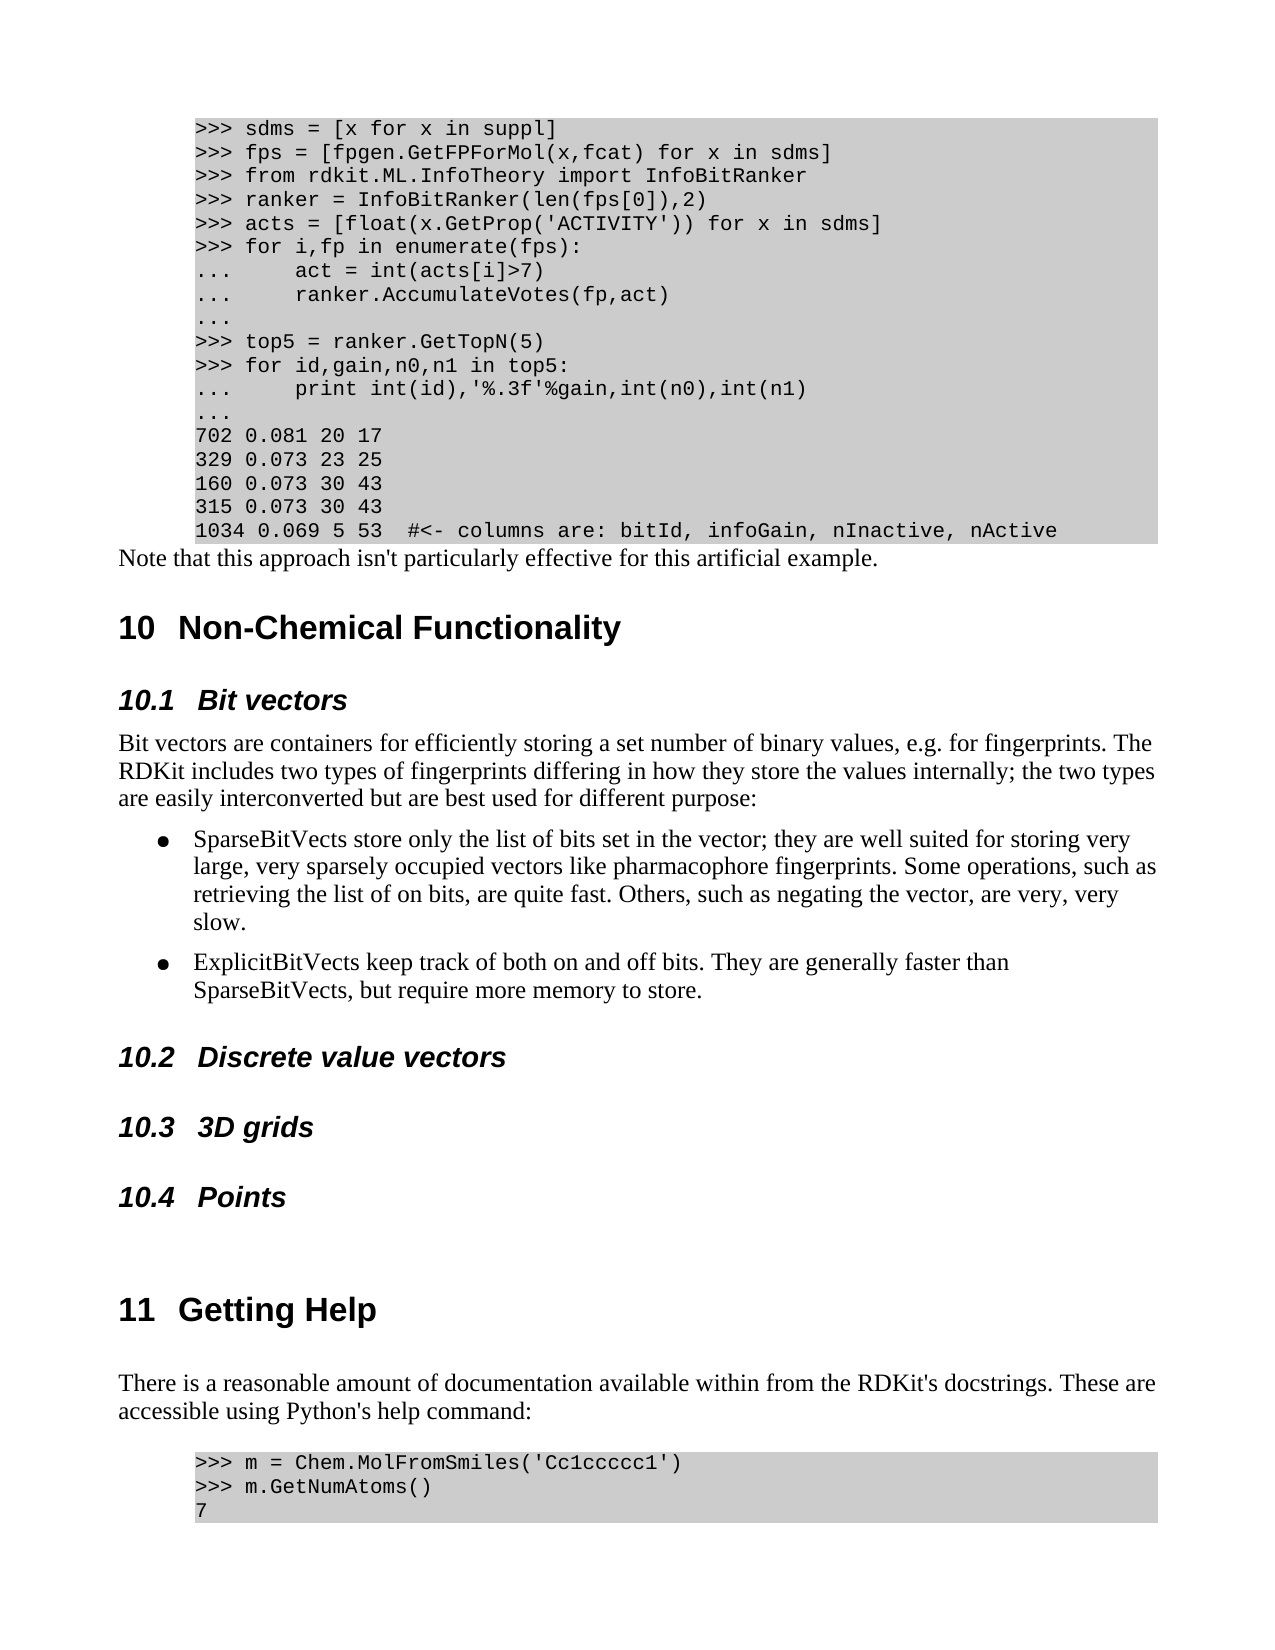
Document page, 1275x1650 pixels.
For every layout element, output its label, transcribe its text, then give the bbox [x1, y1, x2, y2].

text >>> for i,fp in enumerate(fps): [195, 236, 1158, 260]
text >>> acts = [float(x.GetProp('ACTIVITY')) for x in sdms] [195, 213, 1158, 236]
text There is a reasonable amount of documentation available within from the RDKit's docstrings. These are accessible using Python's help command: [118, 1369, 1157, 1424]
text 702 0.081 20 17 [195, 426, 1158, 449]
text >>> for id,gain,n0,n1 in top5: [195, 354, 1158, 378]
text 1034 0.069 5 53 #<- columns are: bitId, infoGain, nInactive, nActive [195, 520, 1158, 544]
text >>> sdms = [x for x in suppl] [195, 118, 1158, 142]
subtitle 3D grids [118, 1111, 1157, 1144]
text 7 [195, 1499, 1158, 1523]
text 329 0.073 23 25 [195, 449, 1158, 473]
text Bit vectors are containers for efficiently storing a set number of binary values, e.g. for fingerprints. The RDKit includes two types of fingerprints differing in how they store the values internally; the two types are easily interconverted but are best used for different purpose: [118, 729, 1157, 812]
text >>> m = Chem.MolFromSmiles('Cc1ccccc1') [195, 1452, 1158, 1476]
subtitle Bit vectors [118, 684, 1157, 717]
subtitle Discrete value vectors [118, 1041, 1157, 1073]
subtitle Non-Chemical Functionality [118, 609, 1157, 646]
text ... act = int(acts[i]>7) [195, 260, 1158, 284]
subtitle Points [118, 1181, 1157, 1214]
text ... print int(id),'%.3f'%gain,int(n0),int(n1) [195, 378, 1158, 402]
text >>> from rdkit.ML.InfoTheory import InfoBitRanker [195, 165, 1158, 189]
text >>> ranker = InfoBitRanker(len(fps[0]),2) [195, 189, 1158, 213]
text ... ranker.AccumulateVotes(fp,act) [195, 284, 1158, 307]
subtitle Getting Help [118, 1291, 1157, 1329]
text ... [195, 402, 1158, 426]
text >>> top5 = ranker.GetTopN(5) [195, 331, 1158, 354]
list ExplicitBitVects keep track of both on and off bits. They are generally faster than SparseBitVects, but require more memory to store. [156, 948, 1157, 1003]
text >>> m.GetNumAtoms() [195, 1476, 1158, 1499]
text ... [195, 307, 1158, 331]
text 160 0.073 30 43 [195, 473, 1158, 496]
text >>> fps = [fpgen.GetFPForMol(x,fcat) for x in sdms] [195, 142, 1158, 165]
text Note that this approach isn't particularly effective for this artificial example. [118, 544, 1157, 571]
text 315 0.073 30 43 [195, 496, 1158, 520]
list SparseBitVects store only the list of bits set in the vector; they are well suited for storing very large, very sparsely occupied vectors like pharmacophore fingerprints. Some operations, such as retrieving the list of on bits, are quite fast. Others, such as negating the vector, are very, very slow. [156, 825, 1157, 936]
